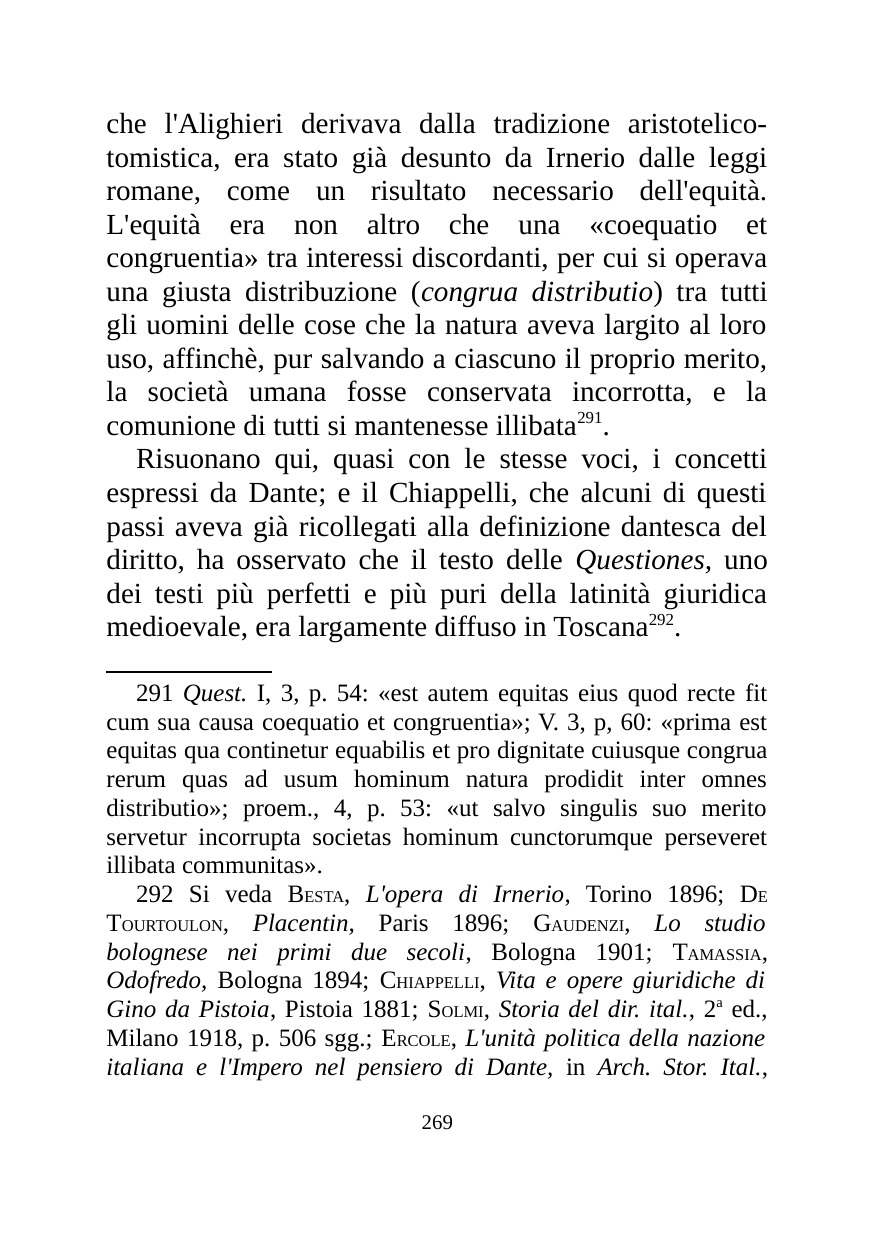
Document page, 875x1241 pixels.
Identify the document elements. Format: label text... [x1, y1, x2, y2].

text Si veda Besta, L'opera di Irnerio, Torino 1896; De Tourtoulon, Placentin, Paris 1896; Gaudenzi, Lo studio bolognese nei primi due secoli, Bologna 1901; Tamassia, Odofredo, Bologna 1894; Chiappelli, Vita e opere giuridiche di Gino da Pistoia, Pistoia 1881; Solmi, Storia del dir. ital., 2a ed., Milano 1918, p. 506 sgg.; Ercole, L'unità politica della nazione italiana e l'Impero nel pensiero di Dante, in Arch. Stor. Ital., [106, 879, 768, 1080]
text Risuonano qui, quasi con le stesse voci, i concetti espressi da Dante; e il Chiappelli, che alcuni di questi passi aveva già ricollegati alla definizione dantesca del diritto, ha osservato che il testo delle Questiones, uno dei testi più perfetti e più puri della latinità giuridica medioevale, era largamente diffuso in Toscana. [106, 442, 768, 643]
text che l'Alighieri derivava dalla tradizione aristotelico-tomistica, era stato già desunto da Irnerio dalle leggi romane, come un risultato necessario dell'equità. L'equità era non altro che una «coequatio et congruentia» tra interessi discordanti, per cui si operava una giusta distribuzione (congrua distributio) tra tutti gli uomini delle cose che la natura aveva largito al loro uso, affinchè, pur salvando a ciascuno il proprio merito, la società umana fosse conservata incorrotta, e la comunione di tutti si mantenesse illibata. [106, 106, 768, 442]
text Quest. I, 3, p. 54: «est autem equitas eius quod recte fit cum sua causa coequatio et congruentia»; V. 3, p, 60: «prima est equitas qua continetur equabilis et pro dignitate cuiusque congrua rerum quas ad usum hominum natura prodidit inter omnes distributio»; proem., 4, p. 53: «ut salvo singulis suo merito servetur incorrupta societas hominum cunctorumque perseveret illibata communitas». [106, 678, 768, 879]
